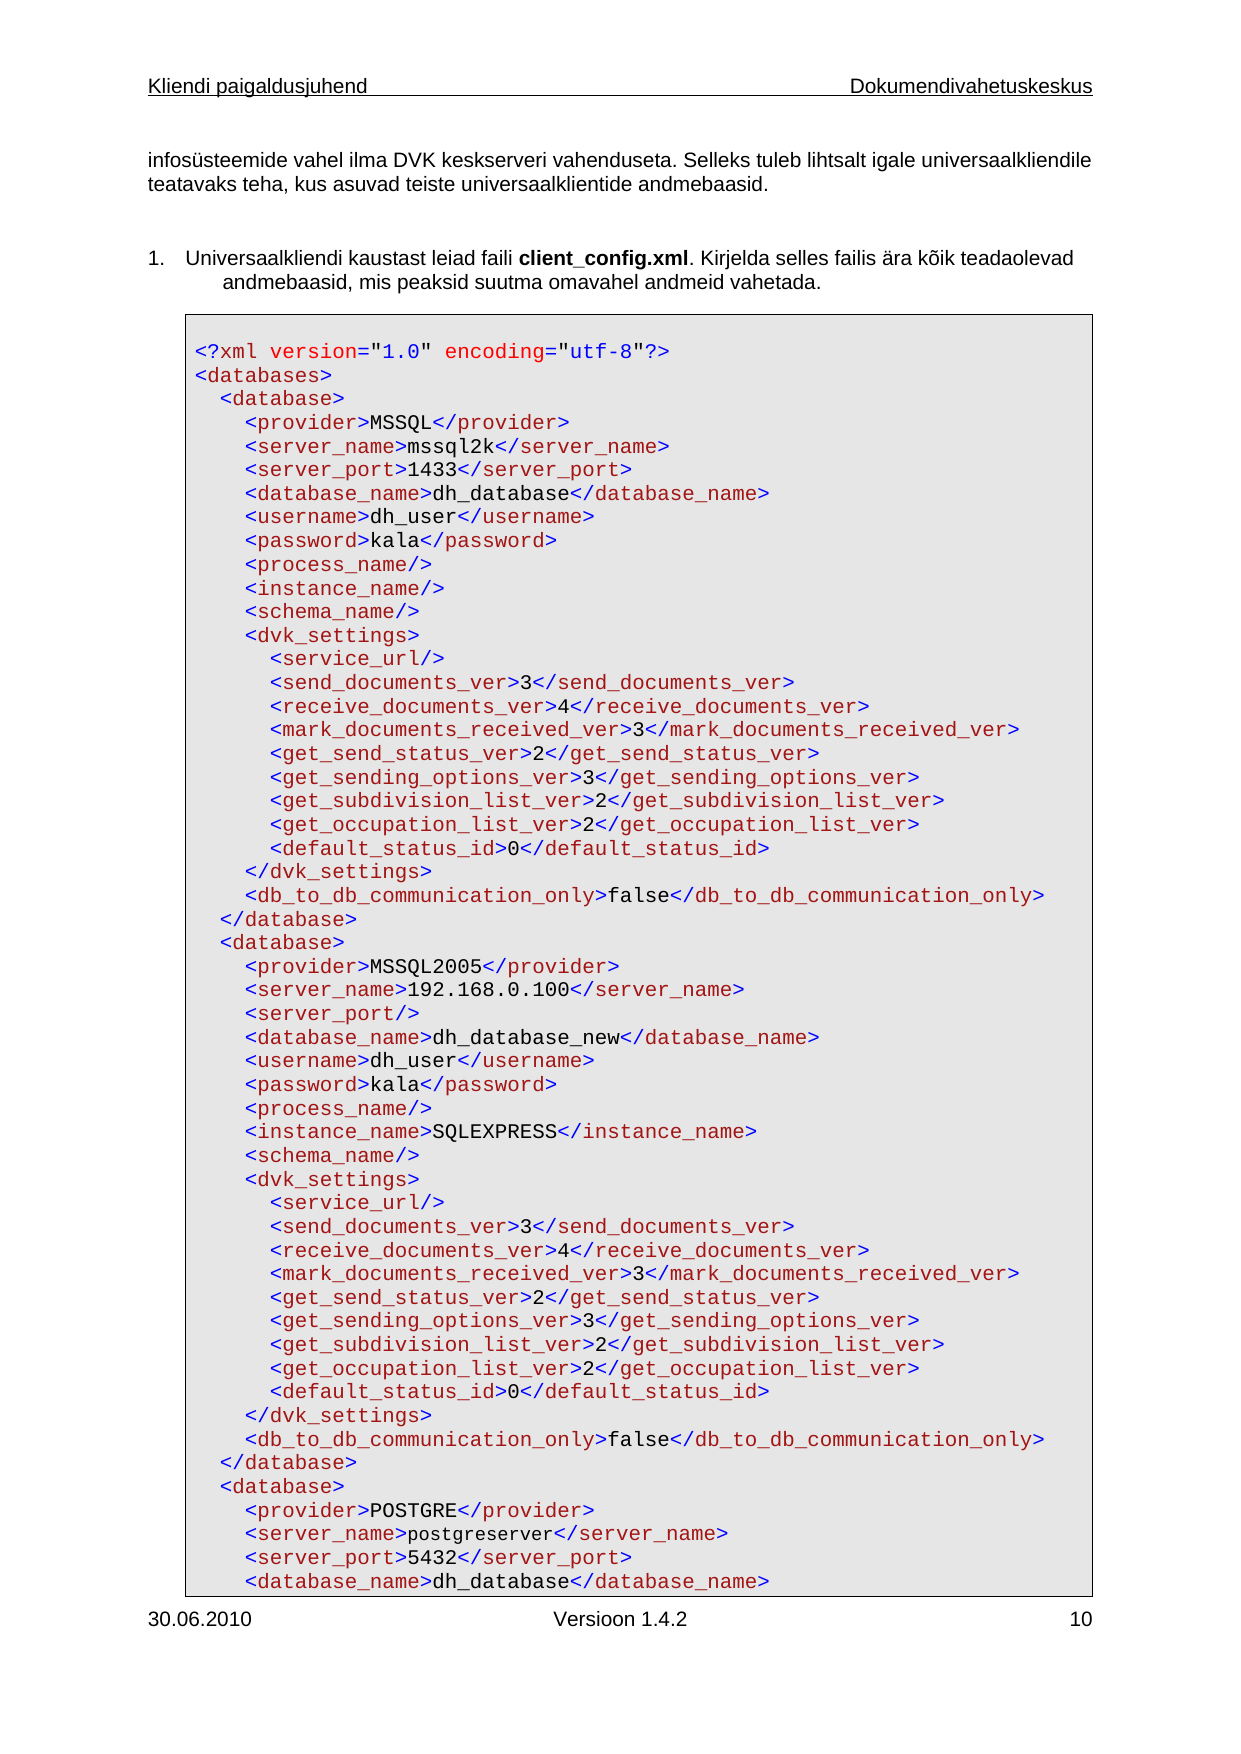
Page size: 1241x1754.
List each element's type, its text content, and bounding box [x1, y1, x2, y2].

text <server_port/> [186, 1000, 1092, 1024]
text <instance_name>SQLEXPRESS</instance_name> [186, 1118, 1092, 1142]
text <server_port>5432</server_port> [186, 1544, 1092, 1567]
text </dvk_settings> [186, 1402, 1092, 1426]
text <?xml version="1.0" encoding="utf-8"?> [186, 338, 1092, 362]
text <database> [186, 1473, 1092, 1497]
text <database> [186, 929, 1092, 953]
text </database> [186, 905, 1092, 929]
text <db_to_db_communication_only>false</db_to_db_communication_only> [186, 882, 1092, 905]
text <db_to_db_communication_only>false</db_to_db_communication_only> [186, 1426, 1092, 1449]
text <mark_documents_received_ver>3</mark_documents_received_ver> [186, 1260, 1092, 1284]
text <instance_name/> [186, 574, 1092, 598]
text </database> [186, 1449, 1092, 1473]
text <dvk_settings> [186, 1166, 1092, 1189]
text <provider>MSSQL</provider> [186, 409, 1092, 432]
text <schema_name/> [186, 1142, 1092, 1166]
text <process_name/> [186, 551, 1092, 574]
text <process_name/> [186, 1094, 1092, 1118]
text <receive_documents_ver>4</receive_documents_ver> [186, 693, 1092, 716]
text <database_name>dh_database_new</database_name> [186, 1024, 1092, 1047]
text <server_name>mssql2k</server_name> [186, 432, 1092, 456]
text <get_subdivision_list_ver>2</get_subdivision_list_ver> [186, 787, 1092, 811]
text <username>dh_user</username> [186, 1047, 1092, 1071]
text <service_url/> [186, 645, 1092, 669]
text <database_name>dh_database</database_name> [186, 480, 1092, 503]
text <service_url/> [186, 1189, 1092, 1213]
text <server_port>1433</server_port> [186, 456, 1092, 480]
text <default_status_id>0</default_status_id> [186, 1378, 1092, 1402]
text <get_subdivision_list_ver>2</get_subdivision_list_ver> [186, 1331, 1092, 1355]
text <server_name>192.168.0.100</server_name> [186, 976, 1092, 1000]
text <get_occupation_list_ver>2</get_occupation_list_ver> [186, 1355, 1092, 1378]
text <send_documents_ver>3</send_documents_ver> [186, 669, 1092, 693]
text <databases> [186, 362, 1092, 385]
text <get_sending_options_ver>3</get_sending_options_ver> [186, 1307, 1092, 1331]
text <get_send_status_ver>2</get_send_status_ver> [186, 740, 1092, 763]
text <username>dh_user</username> [186, 503, 1092, 527]
text <provider>MSSQL2005</provider> [186, 953, 1092, 976]
text <send_documents_ver>3</send_documents_ver> [186, 1213, 1092, 1236]
text <get_send_status_ver>2</get_send_status_ver> [186, 1284, 1092, 1307]
text <database_name>dh_database</database_name> [186, 1567, 1092, 1596]
text <password>kala</password> [186, 1071, 1092, 1094]
text </dvk_settings> [186, 858, 1092, 882]
text <server_name>postgreserver</server_name> [186, 1520, 1092, 1544]
text <receive_documents_ver>4</receive_documents_ver> [186, 1236, 1092, 1260]
text <default_status_id>0</default_status_id> [186, 834, 1092, 858]
text <get_sending_options_ver>3</get_sending_options_ver> [186, 763, 1092, 787]
text <mark_documents_received_ver>3</mark_documents_received_ver> [186, 716, 1092, 740]
list Universaalkliendi kaustast leiad faili client_config.xml. Kirjelda selles failis ära kõik teadaolevad andmebaasid, mis peaksid suutma omavahel andmeid vahetada. [148, 246, 1093, 293]
text <provider>POSTGRE</provider> [186, 1497, 1092, 1520]
text <password>kala</password> [186, 527, 1092, 551]
text infosüsteemide vahel ilma DVK keskserveri vahenduseta. Selleks tuleb lihtsalt igale universaalkliendile teatavaks teha, kus asuvad teiste universaalklientide andmebaasid. [148, 148, 1093, 196]
text <dvk_settings> [186, 622, 1092, 645]
text <schema_name/> [186, 598, 1092, 622]
text <database> [186, 385, 1092, 409]
text <get_occupation_list_ver>2</get_occupation_list_ver> [186, 811, 1092, 834]
